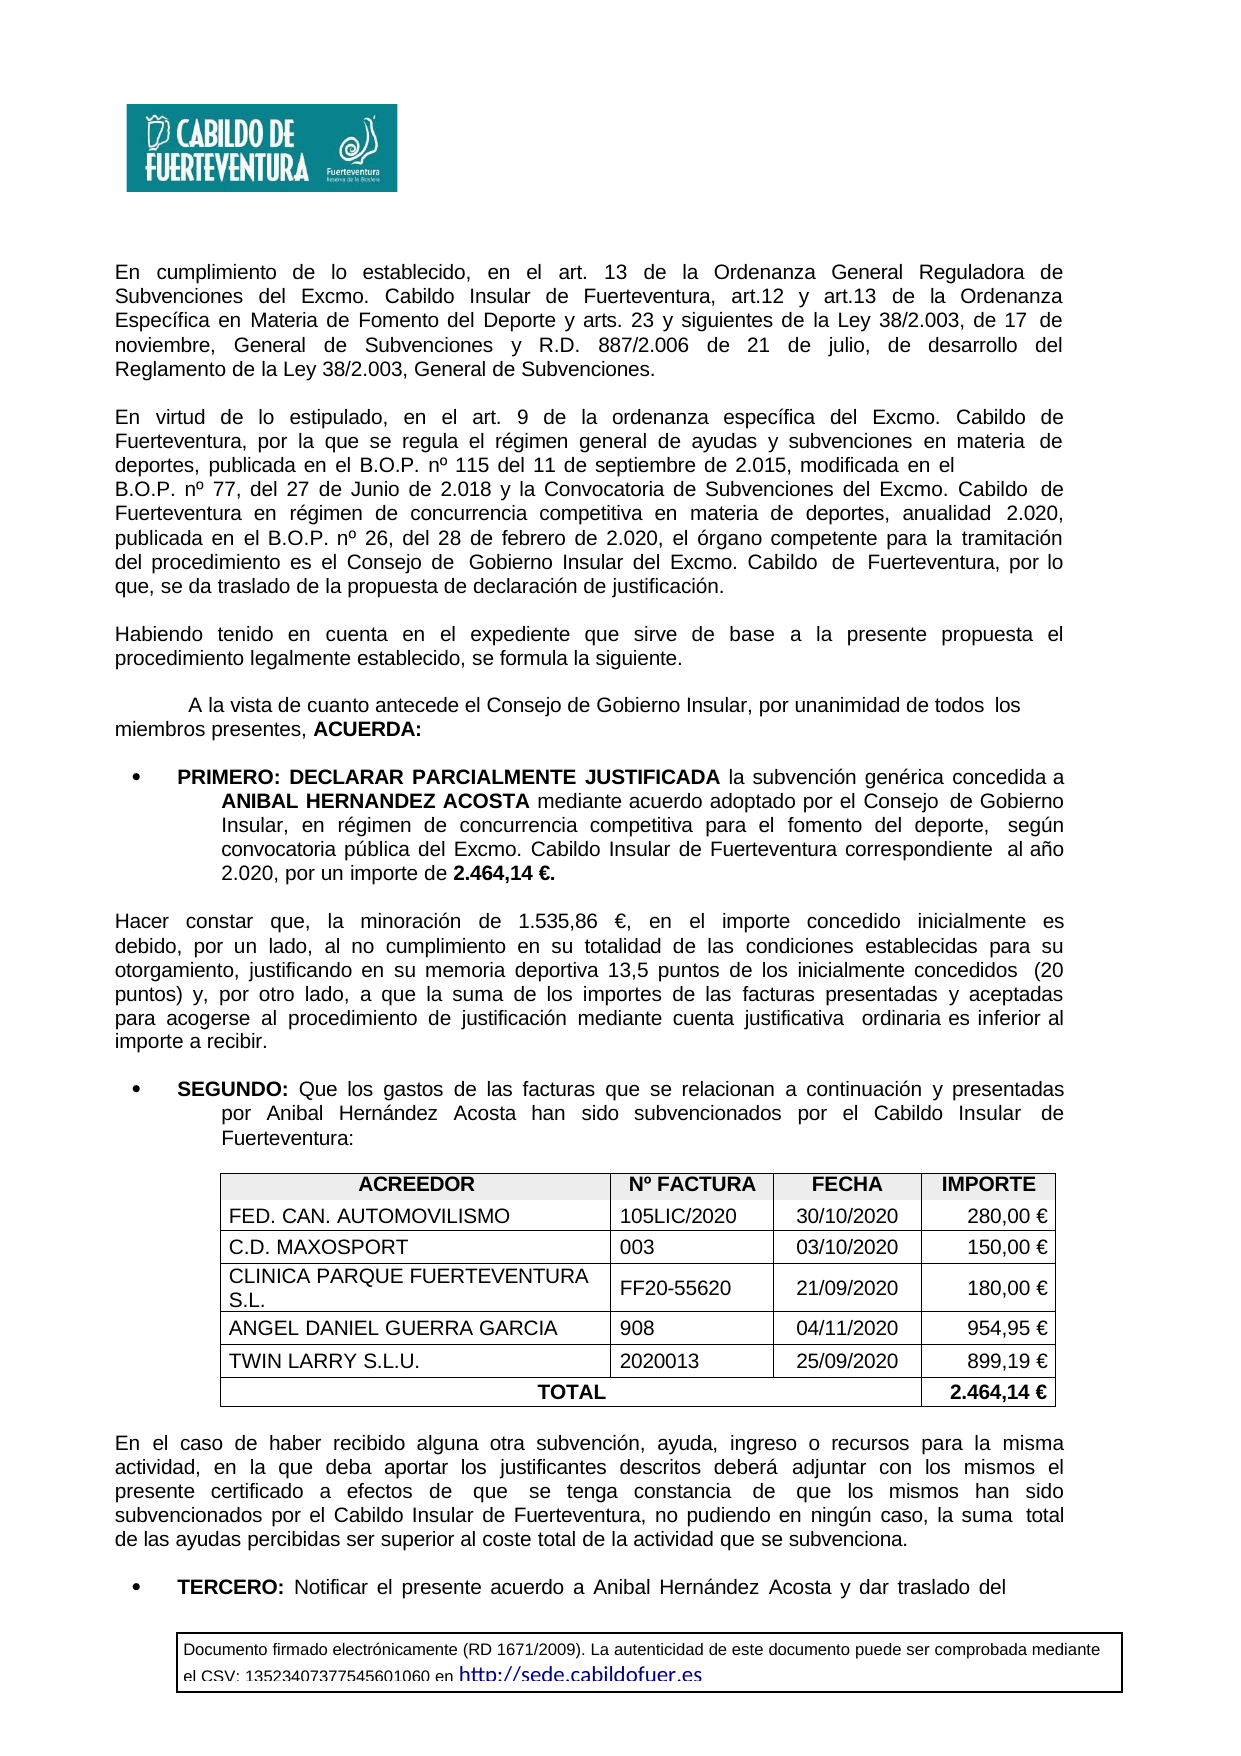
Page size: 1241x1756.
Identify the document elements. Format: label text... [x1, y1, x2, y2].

table_cell 899,19 € [922, 1345, 1055, 1377]
table_cell 280,00 € [922, 1200, 1055, 1230]
table_cell TWIN LARRY S.L.U. [221, 1345, 610, 1377]
table_cell ANGEL DANIEL GUERRA GARCIA [221, 1312, 610, 1343]
table_cell CLINICA PARQUE FUERTEVENTURA S.L. [221, 1264, 610, 1311]
table_cell 25/09/2020 [774, 1345, 921, 1377]
list PRIMERO: DECLARAR PARCIALMENTE JUSTIFICADA la subvención genérica concedida a ANIBAL HERNANDEZ ACOSTA mediante acuerdo adoptado por el Consejo de Gobierno Insular, en régimen de concurrencia competitiva para el fomento del deporte, según convocatoria pública del Excmo. Cabildo Insular de Fuerteventura correspondiente al año 2.020, por un importe de 2.464,14 €. [133, 764, 1064, 885]
table_cell 105LIC/2020 [611, 1200, 773, 1230]
table_cell FF20-55620 [611, 1264, 773, 1311]
text En cumplimiento de lo establecido, en el art. 13 de la Ordenanza General Reguladora de Subvenciones del Excmo. Cabildo Insular de Fuerteventura, art.12 y art.13 de la Ordenanza Específica en Materia de Fomento del Deporte y arts. 23 y siguientes de la Ley 38/2.003, de 17 de noviembre, General de Subvenciones y R.D. 887/2.006 de 21 de julio, de desarrollo del Reglamento de la Ley 38/2.003, General de Subvenciones. [114, 260, 1063, 381]
text B.O.P. nº 77, del 27 de Junio de 2.018 y la Convocatoria de Subvenciones del Excmo. Cabildo de Fuerteventura en régimen de concurrencia competitiva en materia de deportes, anualidad 2.020, publicada en el B.O.P. nº 26, del 28 de febrero de 2.020, el órgano competente para la tramitación del procedimiento es el Consejo de Gobierno Insular del Excmo. Cabildo de Fuerteventura, por lo que, se da traslado de la propuesta de declaración de justificación. [114, 477, 1064, 598]
table_cell C.D. MAXOSPORT [221, 1231, 610, 1262]
table_cell 2.464,14 € [922, 1378, 1055, 1406]
table_cell FED. CAN. AUTOMOVILISMO [221, 1200, 610, 1230]
text Hacer constar que, la minoración de 1.535,86 €, en el importe concedido inicialmente es debido, por un lado, al no cumplimiento en su totalidad de las condiciones establecidas para su otorgamiento, justificando en su memoria deportiva 13,5 puntos de los inicialmente concedidos (20 puntos) y, por otro lado, a que la suma de los importes de las facturas presentadas y aceptadas para acogerse al procedimiento de justificación mediante cuenta justificativa ordinaria es inferior al importe a recibir. [114, 910, 1064, 1053]
table_cell TOTAL [221, 1378, 921, 1406]
table_cell 30/10/2020 [774, 1200, 921, 1230]
text Habiendo tenido en cuenta en el expediente que sirve de base a la presente propuesta el procedimiento legalmente establecido, se formula la siguiente. [114, 622, 1063, 670]
list TERCERO: Notificar el presente acuerdo a Anibal Hernández Acosta y dar traslado del [133, 1574, 1054, 1599]
table_cell 04/11/2020 [774, 1312, 921, 1343]
list SEGUNDO: Que los gastos de las facturas que se relacionan a continuación y presentadas por Anibal Hernández Acosta han sido subvencionados por el Cabildo Insular de Fuerteventura: [133, 1077, 1065, 1149]
table_cell 003 [611, 1231, 773, 1262]
table_cell 03/10/2020 [774, 1231, 921, 1262]
table_cell 180,00 € [922, 1264, 1055, 1311]
table_cell 150,00 € [922, 1231, 1055, 1262]
table_header ACREEDOR [221, 1174, 610, 1197]
text En el caso de haber recibido alguna otra subvención, ayuda, ingreso o recursos para la misma actividad, en la que deba aportar los justificantes descritos deberá adjuntar con los mismos el presente certificado a efectos de que se tenga constancia de que los mismos han sido subvencionados por el Cabildo Insular de Fuerteventura, no pudiendo en ningún caso, la suma total de las ayudas percibidas ser superior al coste total de la actividad que se subvenciona. [114, 1431, 1064, 1551]
table_header Nº FACTURA [611, 1174, 773, 1197]
text En virtud de lo estipulado, en el art. 9 de la ordenanza específica del Excmo. Cabildo de Fuerteventura, por la que se regula el régimen general de ayudas y subvenciones en materia de deportes, publicada en el B.O.P. nº 115 del 11 de septiembre de 2.015, modificada en el [114, 405, 1064, 477]
table_cell 908 [611, 1312, 773, 1343]
table_header IMPORTE [922, 1174, 1055, 1197]
text A la vista de cuanto antecede el Consejo de Gobierno Insular, por unanimidad de todos los miembros presentes, ACUERDA: [114, 694, 1059, 741]
table_cell 21/09/2020 [774, 1264, 921, 1311]
table_header FECHA [774, 1174, 921, 1197]
table_cell 954,95 € [922, 1312, 1055, 1343]
table_cell 2020013 [611, 1345, 773, 1377]
